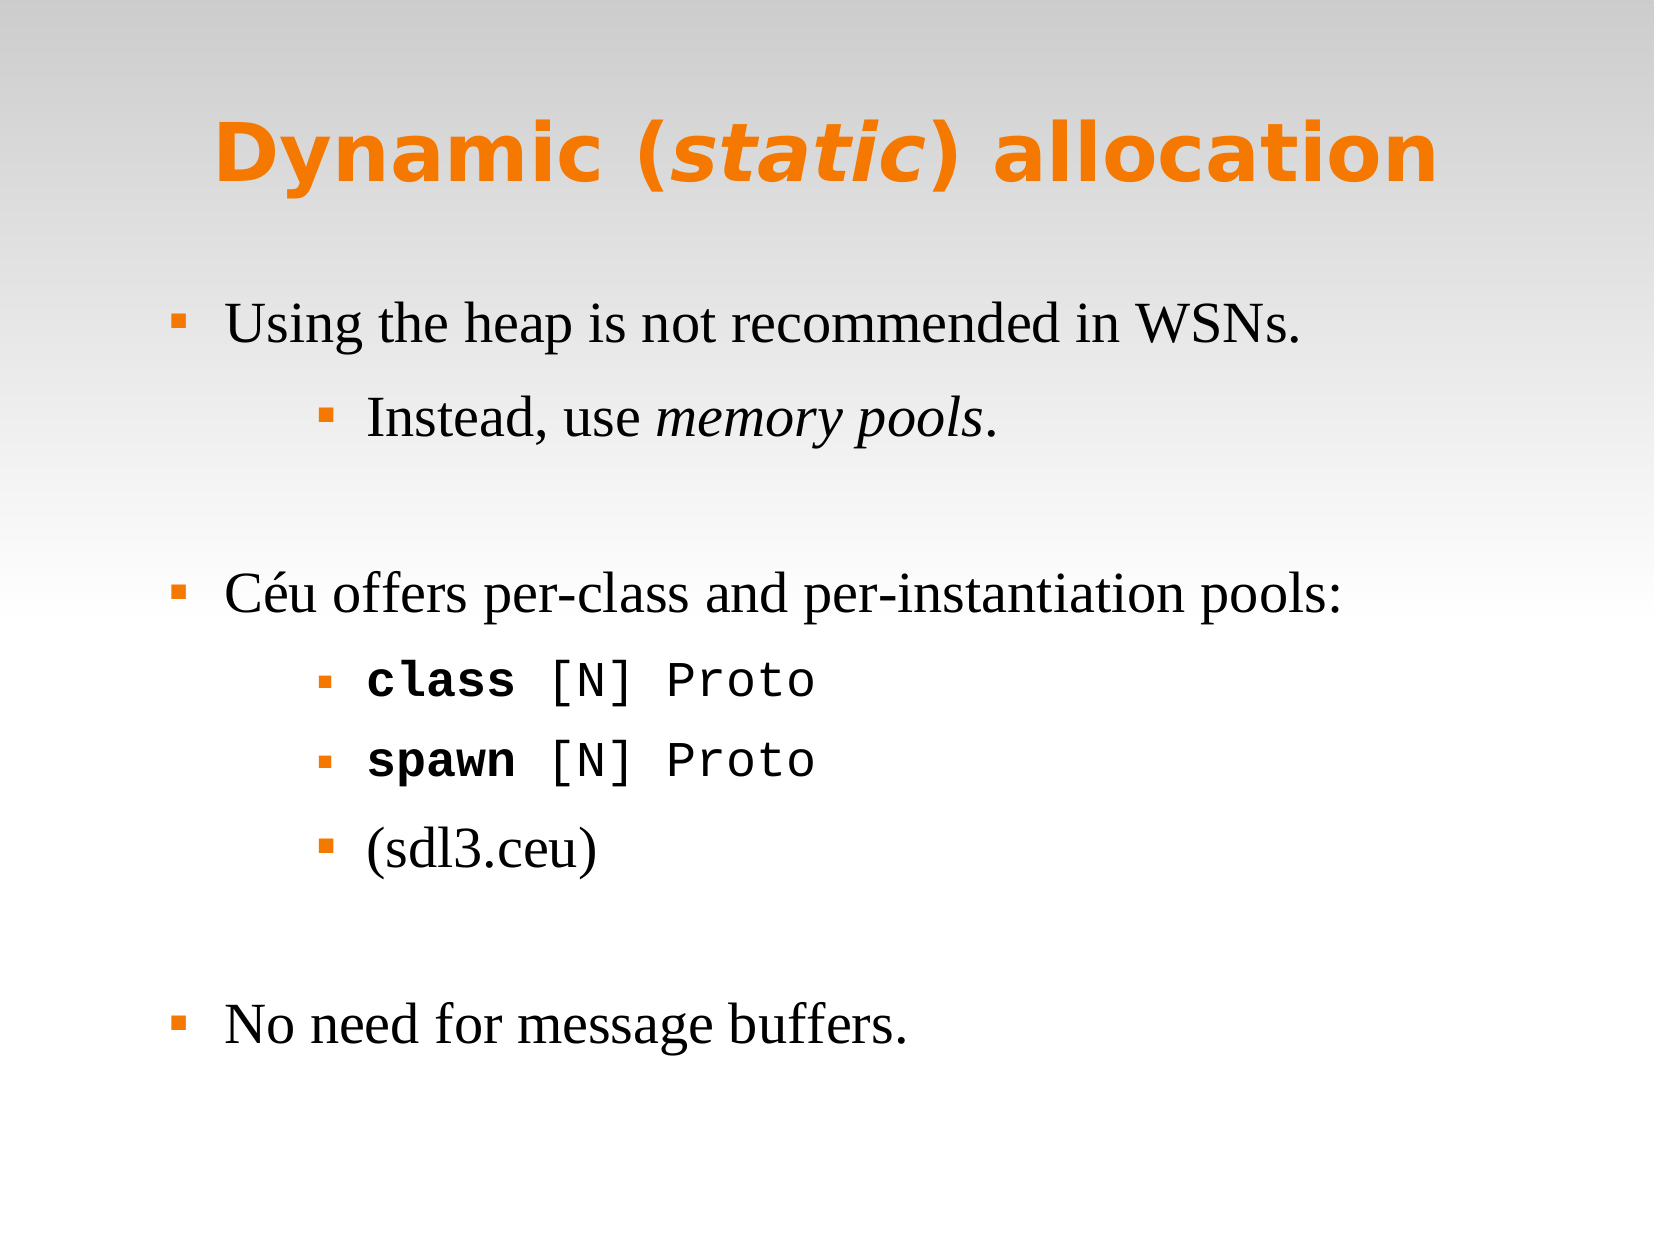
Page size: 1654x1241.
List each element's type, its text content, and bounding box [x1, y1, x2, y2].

list Using the heap is not recommended in WSNs. Instead, use memory pools. Céu offers per-class and per-instantiation pools: class [N] Proto spawn [N] Proto (sdl3.ceu) No need for message buffers. [82, 290, 1571, 1099]
title Dynamic (static) allocation [82, 49, 1571, 257]
